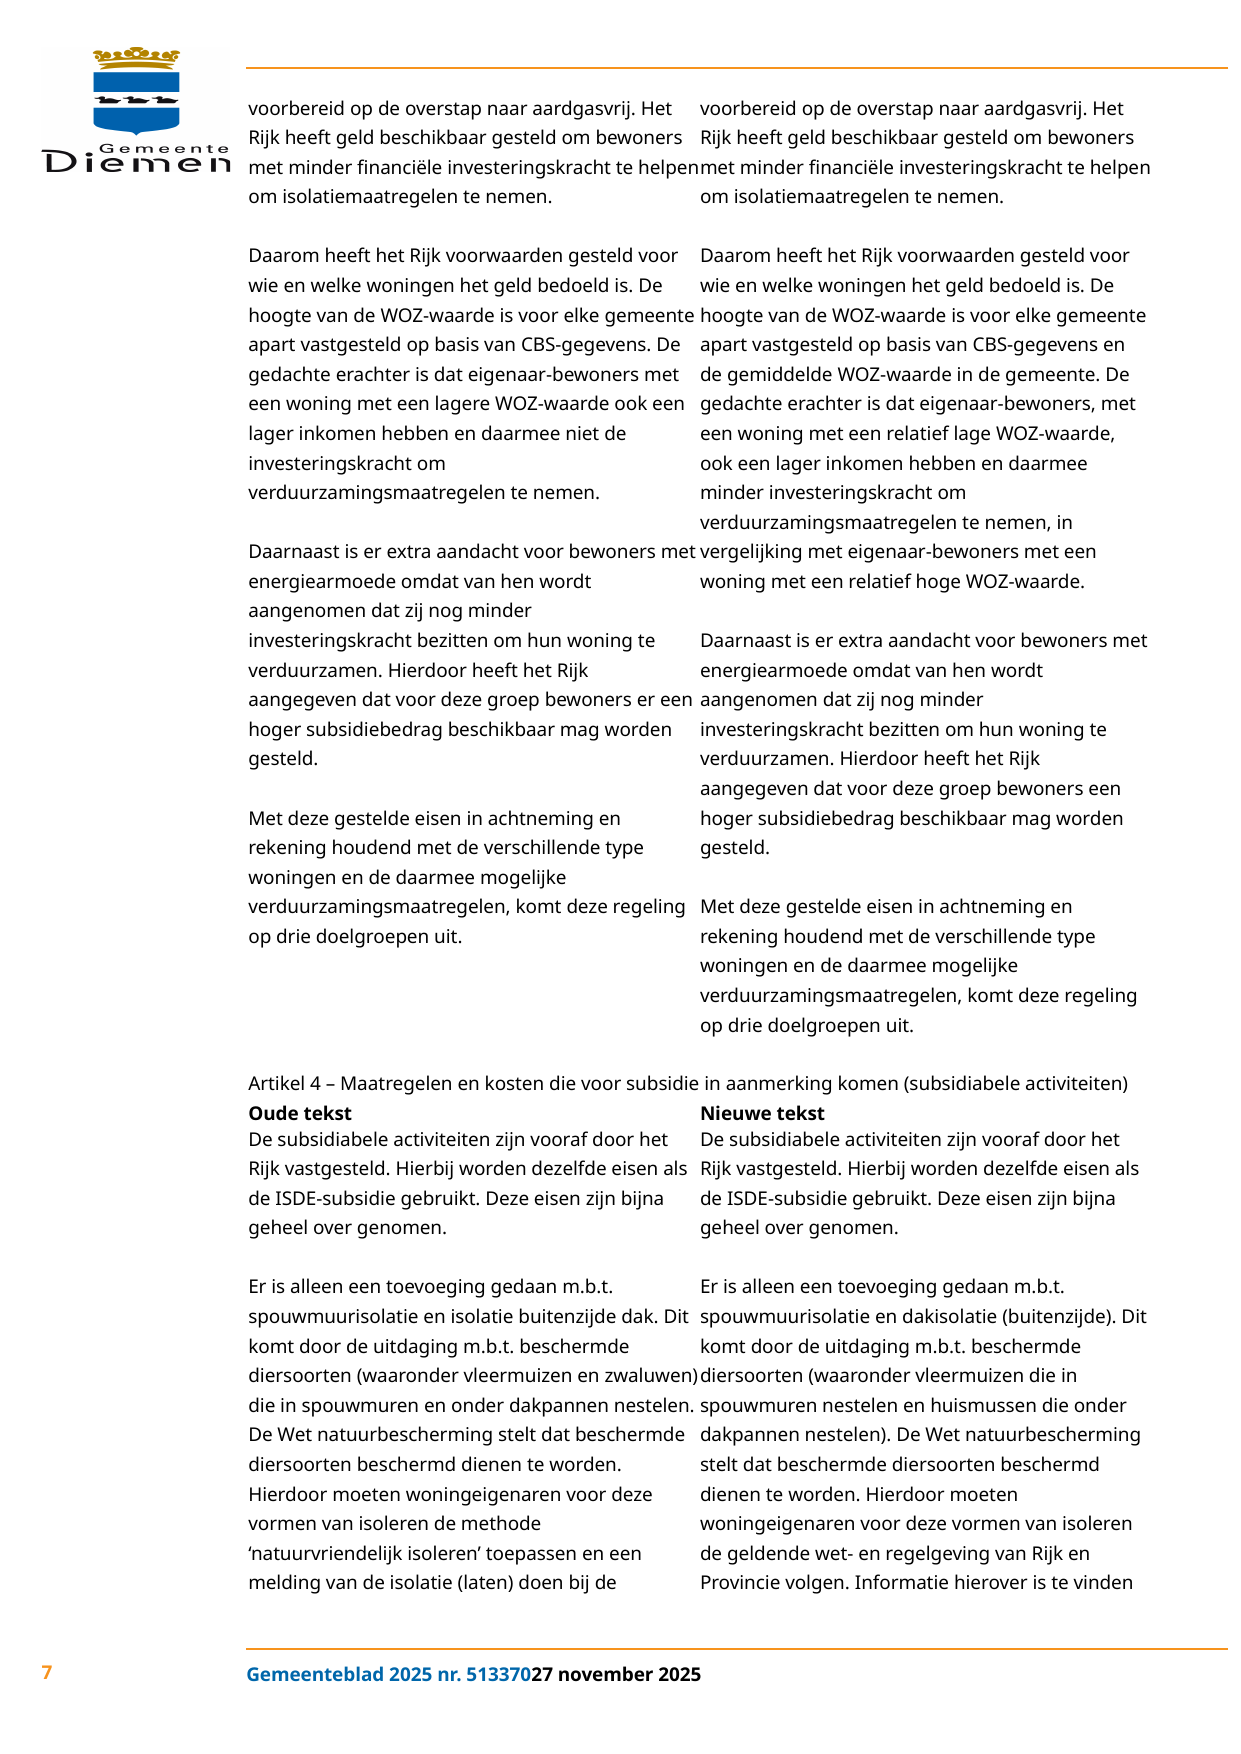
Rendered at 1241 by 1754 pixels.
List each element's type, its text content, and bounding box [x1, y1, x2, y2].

table_header Nieuwe tekst [700, 1100, 1152, 1126]
table_cell voorbereid op de overstap naar aardgasvrij. Het Rijk heeft geld beschikbaar gesteld om bewoners met minder financiële investeringskracht te helpen om isolatiemaatregelen te nemen. Daarom heeft het Rijk voorwaarden gesteld voor wie en welke woningen het geld bedoeld is. De hoogte van de WOZ-waarde is voor elke gemeente apart vastgesteld op basis van CBS-gegevens. De gedachte erachter is dat eigenaar-bewoners met een woning met een lagere WOZ-waarde ook een lager inkomen hebben en daarmee niet de investeringskracht om verduurzamingsmaatregelen te nemen. Daarnaast is er extra aandacht voor bewoners met energiearmoede omdat van hen wordt aangenomen dat zij nog minder investeringskracht bezitten om hun woning te verduurzamen. Hierdoor heeft het Rijk aangegeven dat voor deze groep bewoners er een hoger subsidiebedrag beschikbaar mag worden gesteld. Met deze gestelde eisen in achtneming en rekening houdend met de verschillende type woningen en de daarmee mogelijke verduurzamingsmaatregelen, komt deze regeling op drie doelgroepen uit. [248, 95, 700, 1038]
text Artikel 4 – Maatregelen en kosten die voor subsidie in aanmerking komen (subsidiabele activiteiten) [248, 1070, 1152, 1096]
table_cell De subsidiabele activiteiten zijn vooraf door het Rijk vastgesteld. Hierbij worden dezelfde eisen als de ISDE-subsidie gebruikt. Deze eisen zijn bijna geheel over genomen. Er is alleen een toevoeging gedaan m.b.t. spouwmuurisolatie en dakisolatie (buitenzijde). Dit komt door de uitdaging m.b.t. beschermde diersoorten (waaronder vleermuizen die in spouwmuren nestelen en huismussen die onder dakpannen nestelen). De Wet natuurbescherming stelt dat beschermde diersoorten beschermd dienen te worden. Hierdoor moeten woningeigenaren voor deze vormen van isoleren de geldende wet- en regelgeving van Rijk en Provincie volgen. Informatie hierover is te vinden [700, 1126, 1152, 1595]
table_cell voorbereid op de overstap naar aardgasvrij. Het Rijk heeft geld beschikbaar gesteld om bewoners met minder financiële investeringskracht te helpen om isolatiemaatregelen te nemen. Daarom heeft het Rijk voorwaarden gesteld voor wie en welke woningen het geld bedoeld is. De hoogte van de WOZ-waarde is voor elke gemeente apart vastgesteld op basis van CBS-gegevens en de gemiddelde WOZ-waarde in de gemeente. De gedachte erachter is dat eigenaar-bewoners, met een woning met een relatief lage WOZ-waarde, ook een lager inkomen hebben en daarmee minder investeringskracht om verduurzamingsmaatregelen te nemen, in vergelijking met eigenaar-bewoners met een woning met een relatief hoge WOZ-waarde. Daarnaast is er extra aandacht voor bewoners met energiearmoede omdat van hen wordt aangenomen dat zij nog minder investeringskracht bezitten om hun woning te verduurzamen. Hierdoor heeft het Rijk aangegeven dat voor deze groep bewoners een hoger subsidiebedrag beschikbaar mag worden gesteld. Met deze gestelde eisen in achtneming en rekening houdend met de verschillende type woningen en de daarmee mogelijke verduurzamingsmaatregelen, komt deze regeling op drie doelgroepen uit. [700, 95, 1152, 1038]
table_cell De subsidiabele activiteiten zijn vooraf door het Rijk vastgesteld. Hierbij worden dezelfde eisen als de ISDE-subsidie gebruikt. Deze eisen zijn bijna geheel over genomen. Er is alleen een toevoeging gedaan m.b.t. spouwmuurisolatie en isolatie buitenzijde dak. Dit komt door de uitdaging m.b.t. beschermde diersoorten (waaronder vleermuizen en zwaluwen) die in spouwmuren en onder dakpannen nestelen. De Wet natuurbescherming stelt dat beschermde diersoorten beschermd dienen te worden. Hierdoor moeten woningeigenaren voor deze vormen van isoleren de methode ‘natuurvriendelijk isoleren’ toepassen en een melding van de isolatie (laten) doen bij de [248, 1126, 700, 1595]
picture [41, 47, 231, 172]
table_header Oude tekst [248, 1100, 700, 1126]
